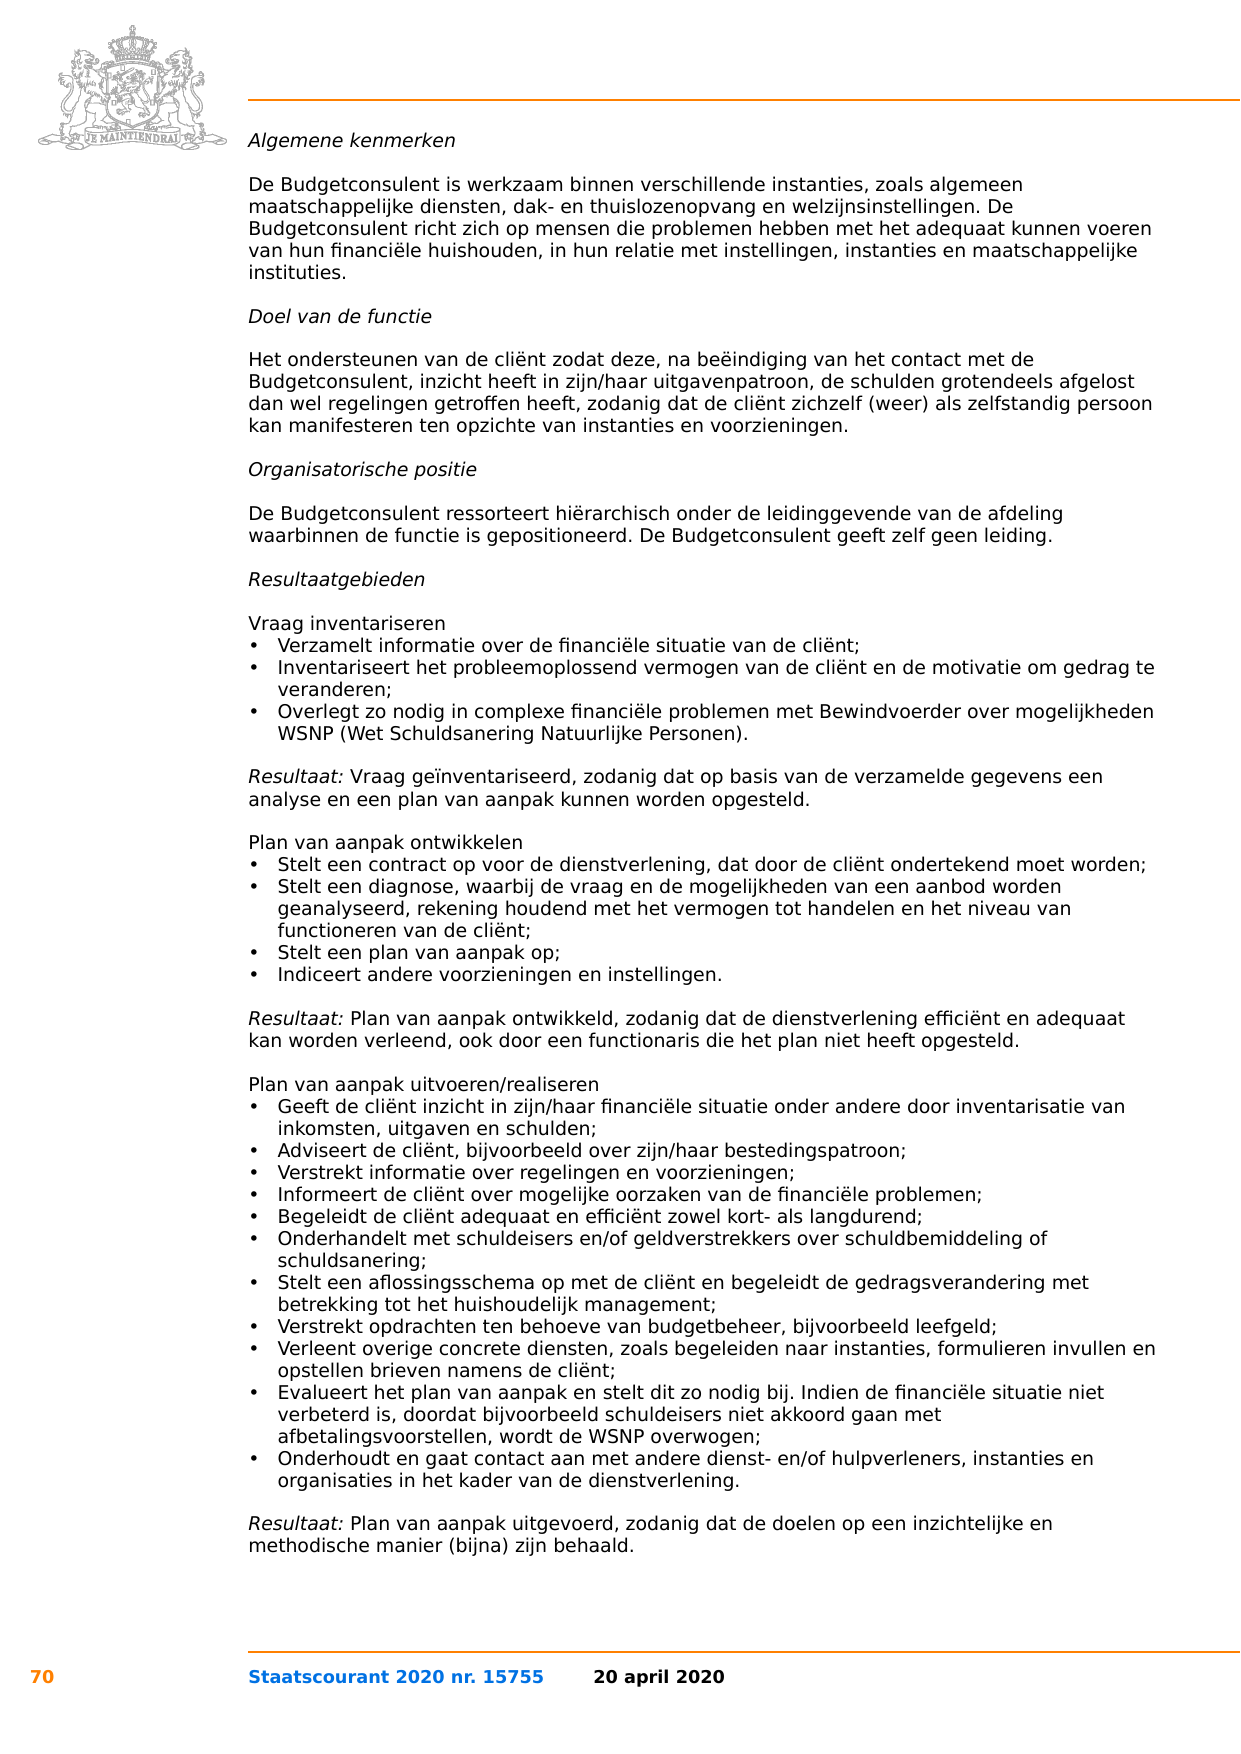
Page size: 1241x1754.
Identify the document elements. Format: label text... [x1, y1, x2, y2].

subtitle Organisatorische positie [248, 459, 1163, 481]
text Resultaat: Plan van aanpak uitgevoerd, zodanig dat de doelen op een inzichtelijke en methodische manier (bijna) zijn behaald. [248, 1513, 1163, 1557]
text • Verleent overige concrete diensten, zoals begeleiden naar instanties, formulieren invullen en opstellen brieven namens de cliënt; [248, 1338, 1163, 1382]
text • Stelt een diagnose, waarbij de vraag en de mogelijkheden van een aanbod worden geanalyseerd, rekening houdend met het vermogen tot handelen en het niveau van functioneren van de cliënt; [248, 876, 1163, 942]
text • Stelt een contract op voor de dienstverlening, dat door de cliënt ondertekend moet worden; [248, 854, 1163, 876]
text • Onderhoudt en gaat contact aan met andere dienst- en/of hulpverleners, instanties en organisaties in het kader van de dienstverlening. [248, 1447, 1163, 1491]
text • Stelt een aflossingsschema op met de cliënt en begeleidt de gedragsverandering met betrekking tot het huishoudelijk management; [248, 1272, 1163, 1316]
subtitle Doel van de functie [248, 306, 1163, 327]
text • Informeert de cliënt over mogelijke oorzaken van de financiële problemen; [248, 1184, 1163, 1206]
text Resultaat: Plan van aanpak ontwikkeld, zodanig dat de dienstverlening efficiënt en adequaat kan worden verleend, ook door een functionaris die het plan niet heeft opgesteld. [248, 1008, 1163, 1052]
subtitle Plan van aanpak ontwikkelen [248, 832, 1163, 854]
text • Inventariseert het probleemoplossend vermogen van de cliënt en de motivatie om gedrag te veranderen; [248, 657, 1163, 701]
picture [38, 25, 227, 150]
subtitle Vraag inventariseren [248, 613, 1163, 635]
text • Evalueert het plan van aanpak en stelt dit zo nodig bij. Indien de financiële situatie niet verbeterd is, doordat bijvoorbeeld schuldeisers niet akkoord gaan met afbetalingsvoorstellen, wordt de WSNP overwogen; [248, 1382, 1163, 1447]
text • Indiceert andere voorzieningen en instellingen. [248, 964, 1163, 986]
text De Budgetconsulent is werkzaam binnen verschillende instanties, zoals algemeen maatschappelijke diensten, dak- en thuislozenopvang en welzijnsinstellingen. De Budgetconsulent richt zich op mensen die problemen hebben met het adequaat kunnen voeren van hun financiële huishouden, in hun relatie met instellingen, instanties en maatschappelijke instituties. [248, 174, 1163, 284]
subtitle Plan van aanpak uitvoeren/realiseren [248, 1074, 1163, 1096]
text • Begeleidt de cliënt adequaat en efficiënt zowel kort- als langdurend; [248, 1206, 1163, 1228]
text • Verstrekt opdrachten ten behoeve van budgetbeheer, bijvoorbeeld leefgeld; [248, 1316, 1163, 1338]
subtitle Resultaatgebieden [248, 569, 1163, 591]
subtitle Algemene kenmerken [248, 130, 1163, 152]
text Het ondersteunen van de cliënt zodat deze, na beëindiging van het contact met de Budgetconsulent, inzicht heeft in zijn/haar uitgavenpatroon, de schulden grotendeels afgelost dan wel regelingen getroffen heeft, zodanig dat de cliënt zichzelf (weer) als zelfstandig persoon kan manifesteren ten opzichte van instanties en voorzieningen. [248, 349, 1163, 437]
text • Geeft de cliënt inzicht in zijn/haar financiële situatie onder andere door inventarisatie van inkomsten, uitgaven en schulden; [248, 1096, 1163, 1140]
text De Budgetconsulent ressorteert hiërarchisch onder de leidinggevende van de afdeling waarbinnen de functie is gepositioneerd. De Budgetconsulent geeft zelf geen leiding. [248, 503, 1163, 547]
text • Adviseert de cliënt, bijvoorbeeld over zijn/haar bestedingspatroon; [248, 1140, 1163, 1162]
text • Verstrekt informatie over regelingen en voorzieningen; [248, 1162, 1163, 1184]
text Resultaat: Vraag geïnventariseerd, zodanig dat op basis van de verzamelde gegevens een analyse en een plan van aanpak kunnen worden opgesteld. [248, 766, 1163, 810]
text • Onderhandelt met schuldeisers en/of geldverstrekkers over schuldbemiddeling of schuldsanering; [248, 1228, 1163, 1272]
text • Overlegt zo nodig in complexe financiële problemen met Bewindvoerder over mogelijkheden WSNP (Wet Schuldsanering Natuurlijke Personen). [248, 701, 1163, 744]
text • Stelt een plan van aanpak op; [248, 942, 1163, 964]
text • Verzamelt informatie over de financiële situatie van de cliënt; [248, 635, 1163, 657]
